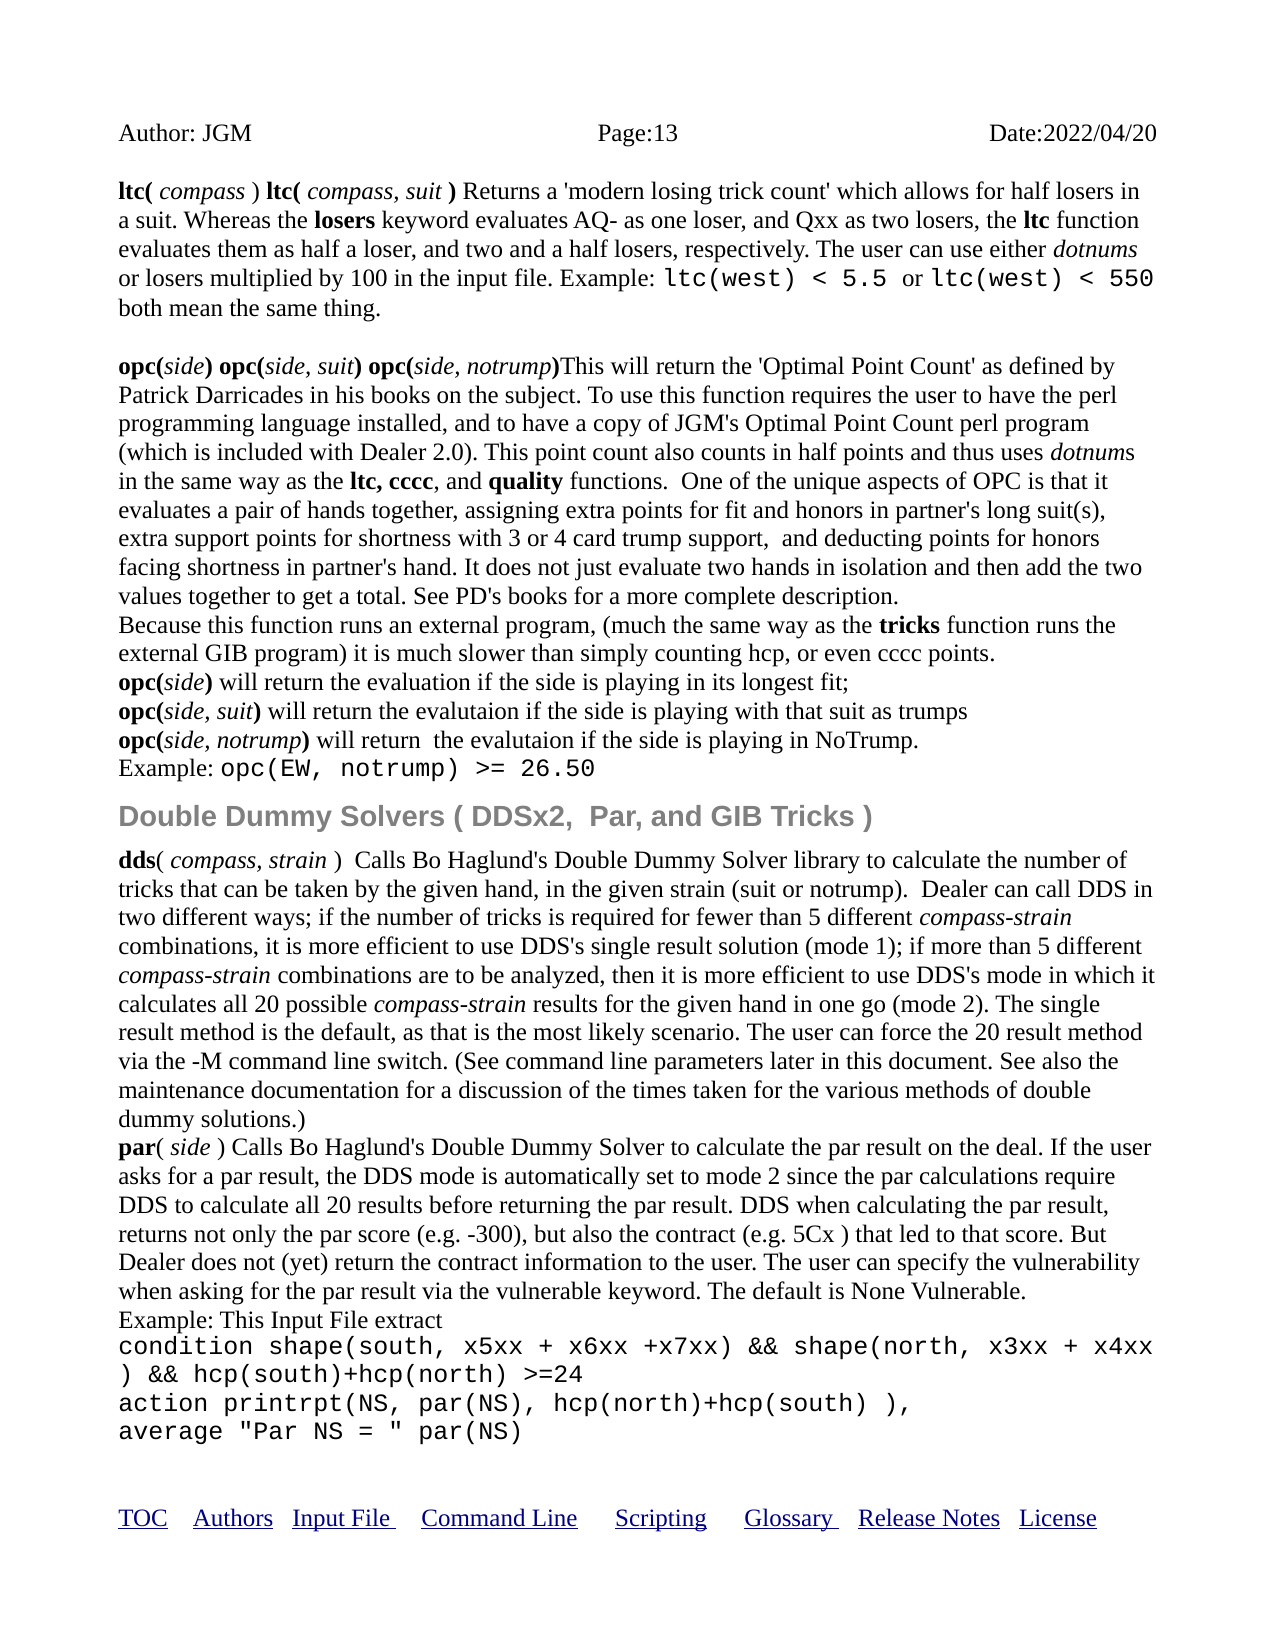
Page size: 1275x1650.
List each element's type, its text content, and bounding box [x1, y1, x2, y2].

text Because this function runs an external program, (much the same way as the tricks function runs the external GIB program) it is much slower than simply counting hcp, or even cccc points. [118, 610, 1157, 667]
text Example: This Input File extract [118, 1305, 1157, 1334]
text dds( compass, strain ) Calls Bo Haglund's Double Dummy Solver library to calculate the number of tricks that can be taken by the given hand, in the given strain (suit or notrump). Dealer can call DDS in two different ways; if the number of tricks is required for fewer than 5 different compass-strain combinations, it is more efficient to use DDS's single result solution (mode 1); if more than 5 different compass-strain combinations are to be analyzed, then it is more efficient to use DDS's mode in which it calculates all 20 possible compass-strain results for the given hand in one go (mode 2). The single result method is the default, as that is the most likely scenario. The user can force the 20 result method via the -M command line switch. (See command line parameters later in this document. See also the maintenance documentation for a discussion of the times taken for the various methods of double dummy solutions.) [118, 845, 1157, 1132]
text ltc( compass ) ltc( compass, suit ) Returns a 'modern losing trick count' which allows for half losers in a suit. Whereas the losers keyword evaluates AQ- as one loser, and Qxx as two losers, the ltc function evaluates them as half a loser, and two and a half losers, respectively. The user can use either dotnums or losers multiplied by 100 in the input file. Example: ltc(west) < 5.5 or ltc(west) < 550 both mean the same thing. [118, 176, 1157, 322]
text opc(side, suit) will return the evalutaion if the side is playing with that suit as trumps [118, 696, 1157, 725]
text par( side ) Calls Bo Haglund's Double Dummy Solver to calculate the par result on the deal. If the user asks for a par result, the DDS mode is automatically set to mode 2 since the par calculations require DDS to calculate all 20 results before returning the par result. DDS when calculating the par result, returns not only the par score (e.g. -300), but also the contract (e.g. 5Cx ) that led to that score. But Dealer does not (yet) return the contract information to the user. The user can specify the vulnerability when asking for the par result via the vulnerable keyword. The default is None Vulnerable. [118, 1132, 1157, 1305]
text opc(side, notrump) will return the evalutaion if the side is playing in NoTrump. [118, 725, 1157, 753]
text opc(side) will return the evaluation if the side is playing in its longest fit; [118, 667, 1157, 696]
text action printrpt(NS, par(NS), hcp(north)+hcp(south) ), [118, 1390, 1157, 1419]
text Example: opc(EW, notrump) >= 26.50 [118, 753, 1157, 784]
text condition shape(south, x5xx + x6xx +x7xx) && shape(north, x3xx + x4xx ) && hcp(south)+hcp(north) >=24 [118, 1334, 1157, 1390]
text opc(side) opc(side, suit) opc(side, notrump)This will return the 'Optimal Point Count' as defined by Patrick Darricades in his books on the subject. To use this function requires the user to have the perl programming language installed, and to have a copy of JGM's Optimal Point Count perl program (which is included with Dealer 2.0). This point count also counts in half points and thus uses dotnums in the same way as the ltc, cccc, and quality functions. One of the unique aspects of OPC is that it evaluates a pair of hands together, assigning extra points for fit and honors in partner's long suit(s), extra support points for shortness with 3 or 4 card trump support, and deducting points for honors facing shortness in partner's hand. It does not just evaluate two hands in isolation and then add the two values together to get a total. See PD's books for a more complete description. [118, 351, 1157, 610]
subtitle Double Dummy Solvers ( DDSx2, Par, and GIB Tricks ) [118, 799, 1157, 832]
text average "Par NS = " par(NS) [118, 1419, 1157, 1447]
